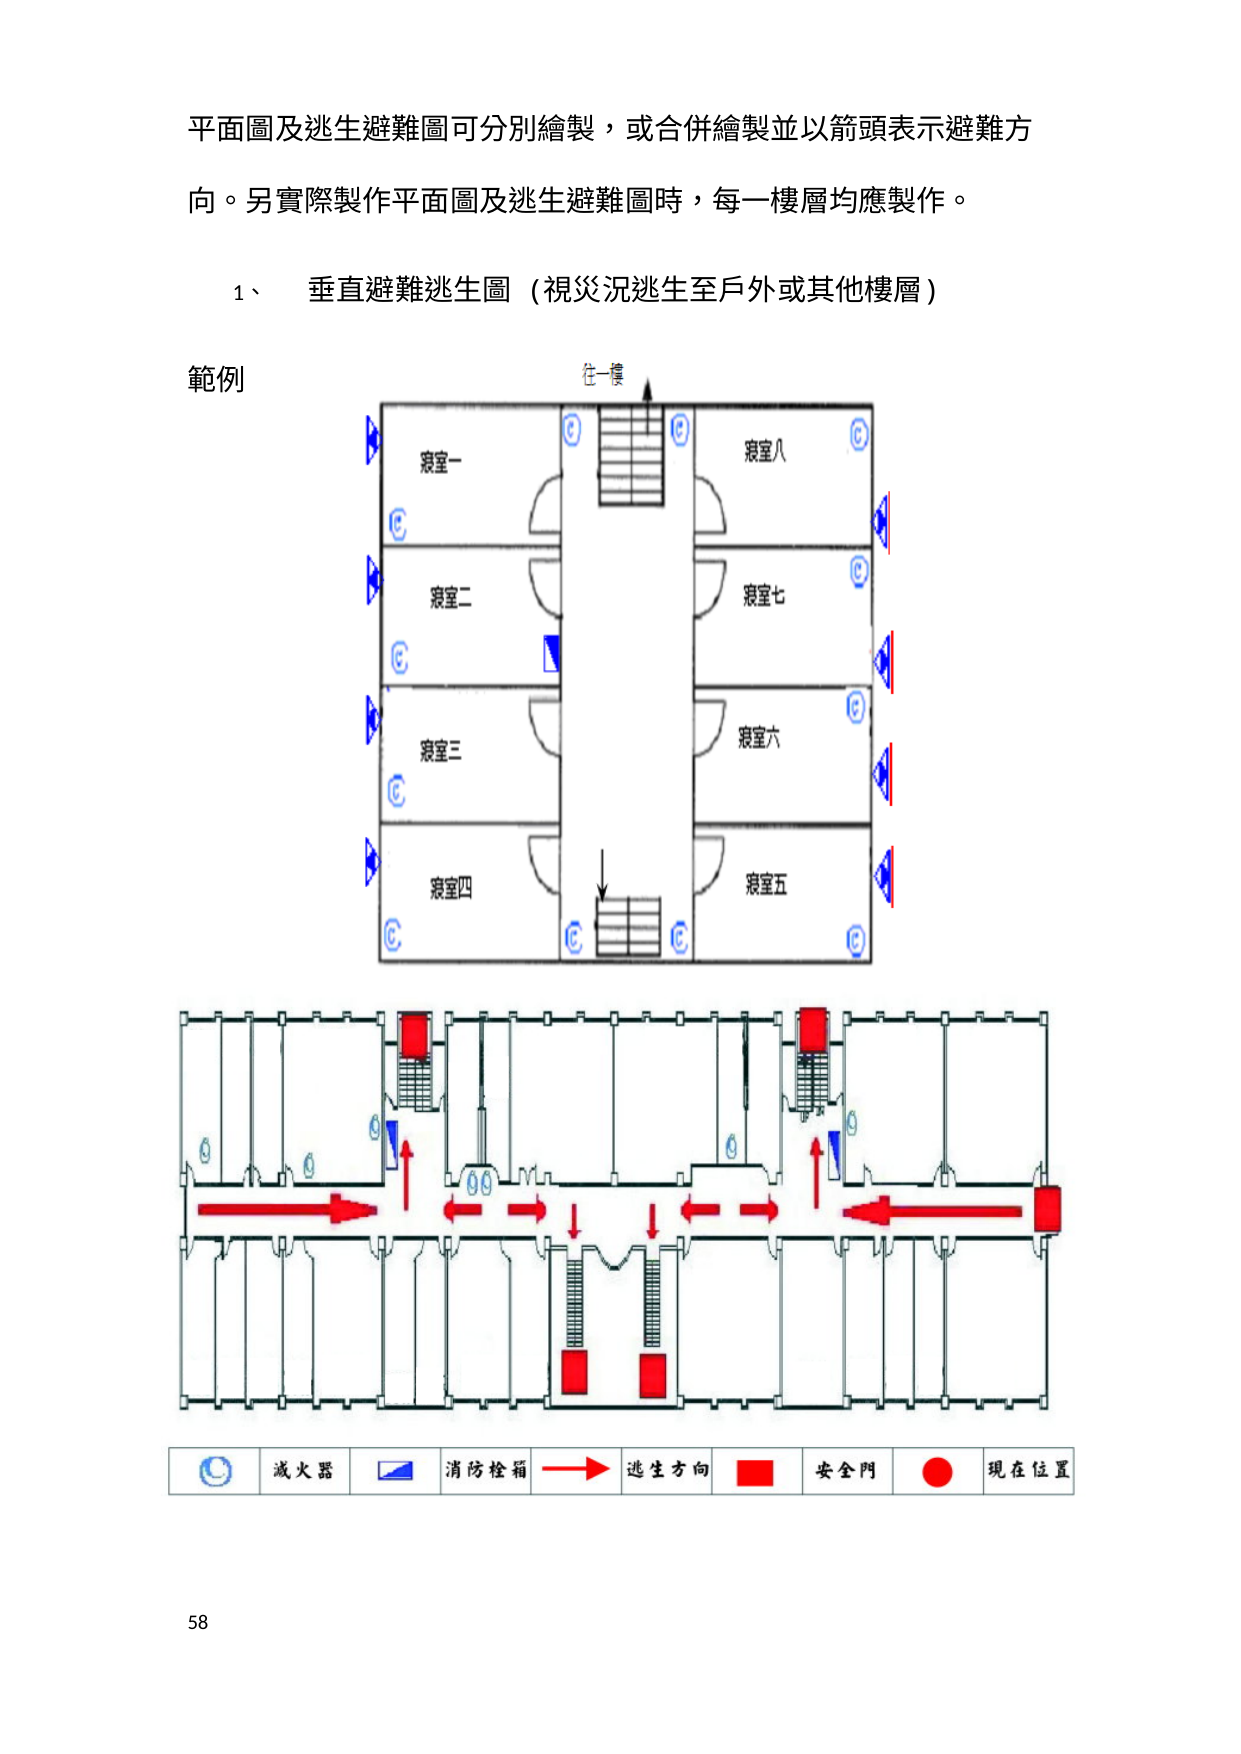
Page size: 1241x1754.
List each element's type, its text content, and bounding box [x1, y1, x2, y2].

text 範例 [187, 336, 1053, 399]
list 垂直避難逃生圖 (視災況逃生至戶外或其他樓層) [232, 246, 1053, 309]
text 平面圖及逃生避難圖可分別繪製，或合併繪製並以箭頭表示避難方向。另實際製作平面圖及逃生避難圖時，每一樓層均應製作。 [187, 85, 1053, 219]
